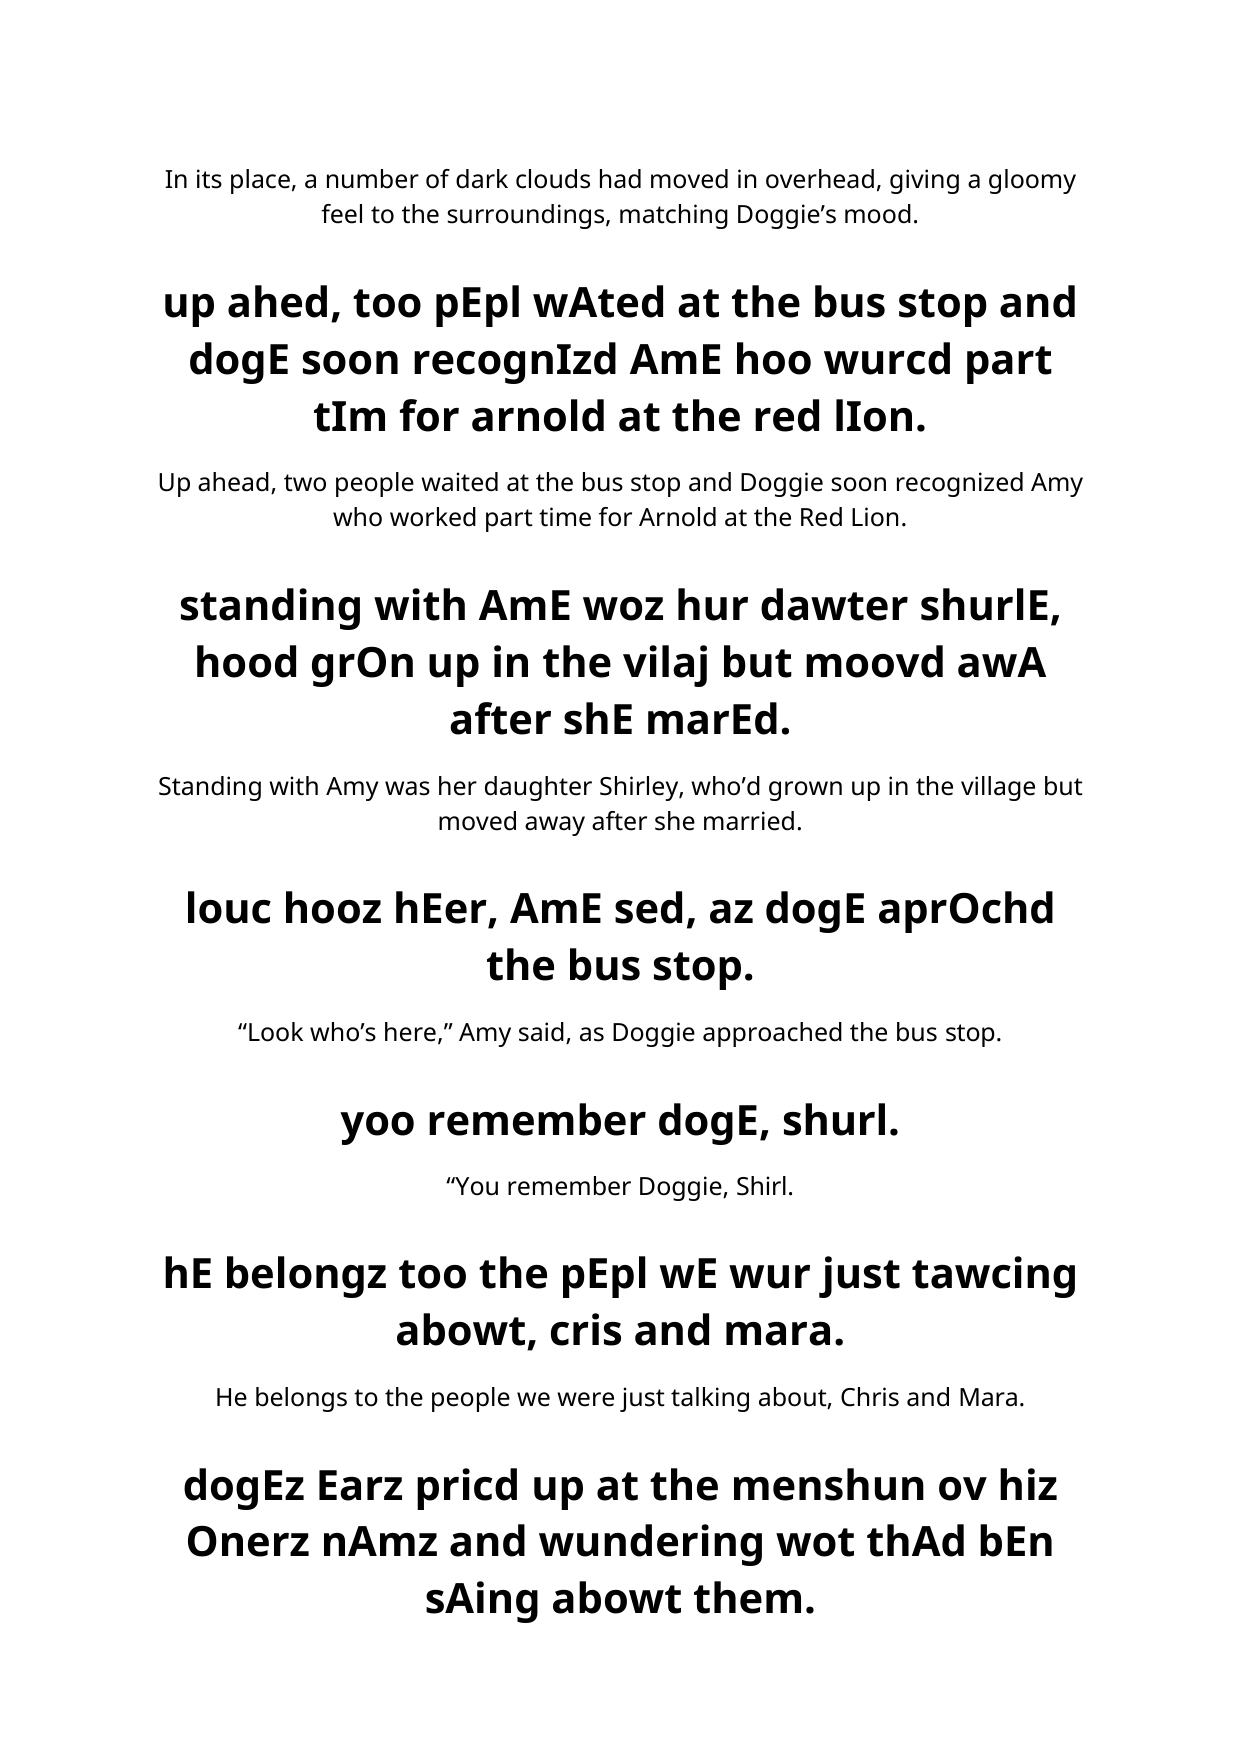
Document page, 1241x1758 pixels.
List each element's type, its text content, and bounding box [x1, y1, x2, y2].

text Standing with Amy was her daughter Shirley, who’d grown up in the village but moved away after she married. [153, 768, 1087, 837]
text In its place, a number of dark clouds had moved in overhead, giving a gloomy feel to the surroundings, matching Doggie’s mood. [153, 162, 1087, 231]
subtitle louc hooz hEer, AmE sed, az dogE aprOchd the bus stop. [152, 879, 1088, 993]
subtitle up ahed, too pEpl wAted at the bus stop and dogE soon recognIzd AmE hoo wurcd part tIm for arnold at the red lIon. [150, 273, 1090, 443]
text “You remember Doggie, Shirl. [133, 1168, 1107, 1202]
subtitle standing with AmE woz hur dawter shurlE, hood grOn up in the vilaj but moovd awA after shE marEd. [158, 576, 1082, 747]
text Up ahead, two people waited at the bus stop and Doggie soon recognized Amy who worked part time for Arnold at the Red Lion. [152, 465, 1088, 534]
text He belongs to the people we were just talking about, Chris and Mara. [133, 1379, 1107, 1413]
subtitle hE belongz too the pEpl wE wur just tawcing abowt, cris and mara. [152, 1244, 1088, 1358]
subtitle yoo remember dogE, shurl. [133, 1090, 1107, 1147]
subtitle dogEz Earz pricd up at the menshun ov hiz Onerz nAmz and wundering wot thAd bEn sAing abowt them. [152, 1455, 1088, 1626]
text “Look who’s here,” Amy said, as Doggie approached the bus stop. [133, 1014, 1107, 1048]
